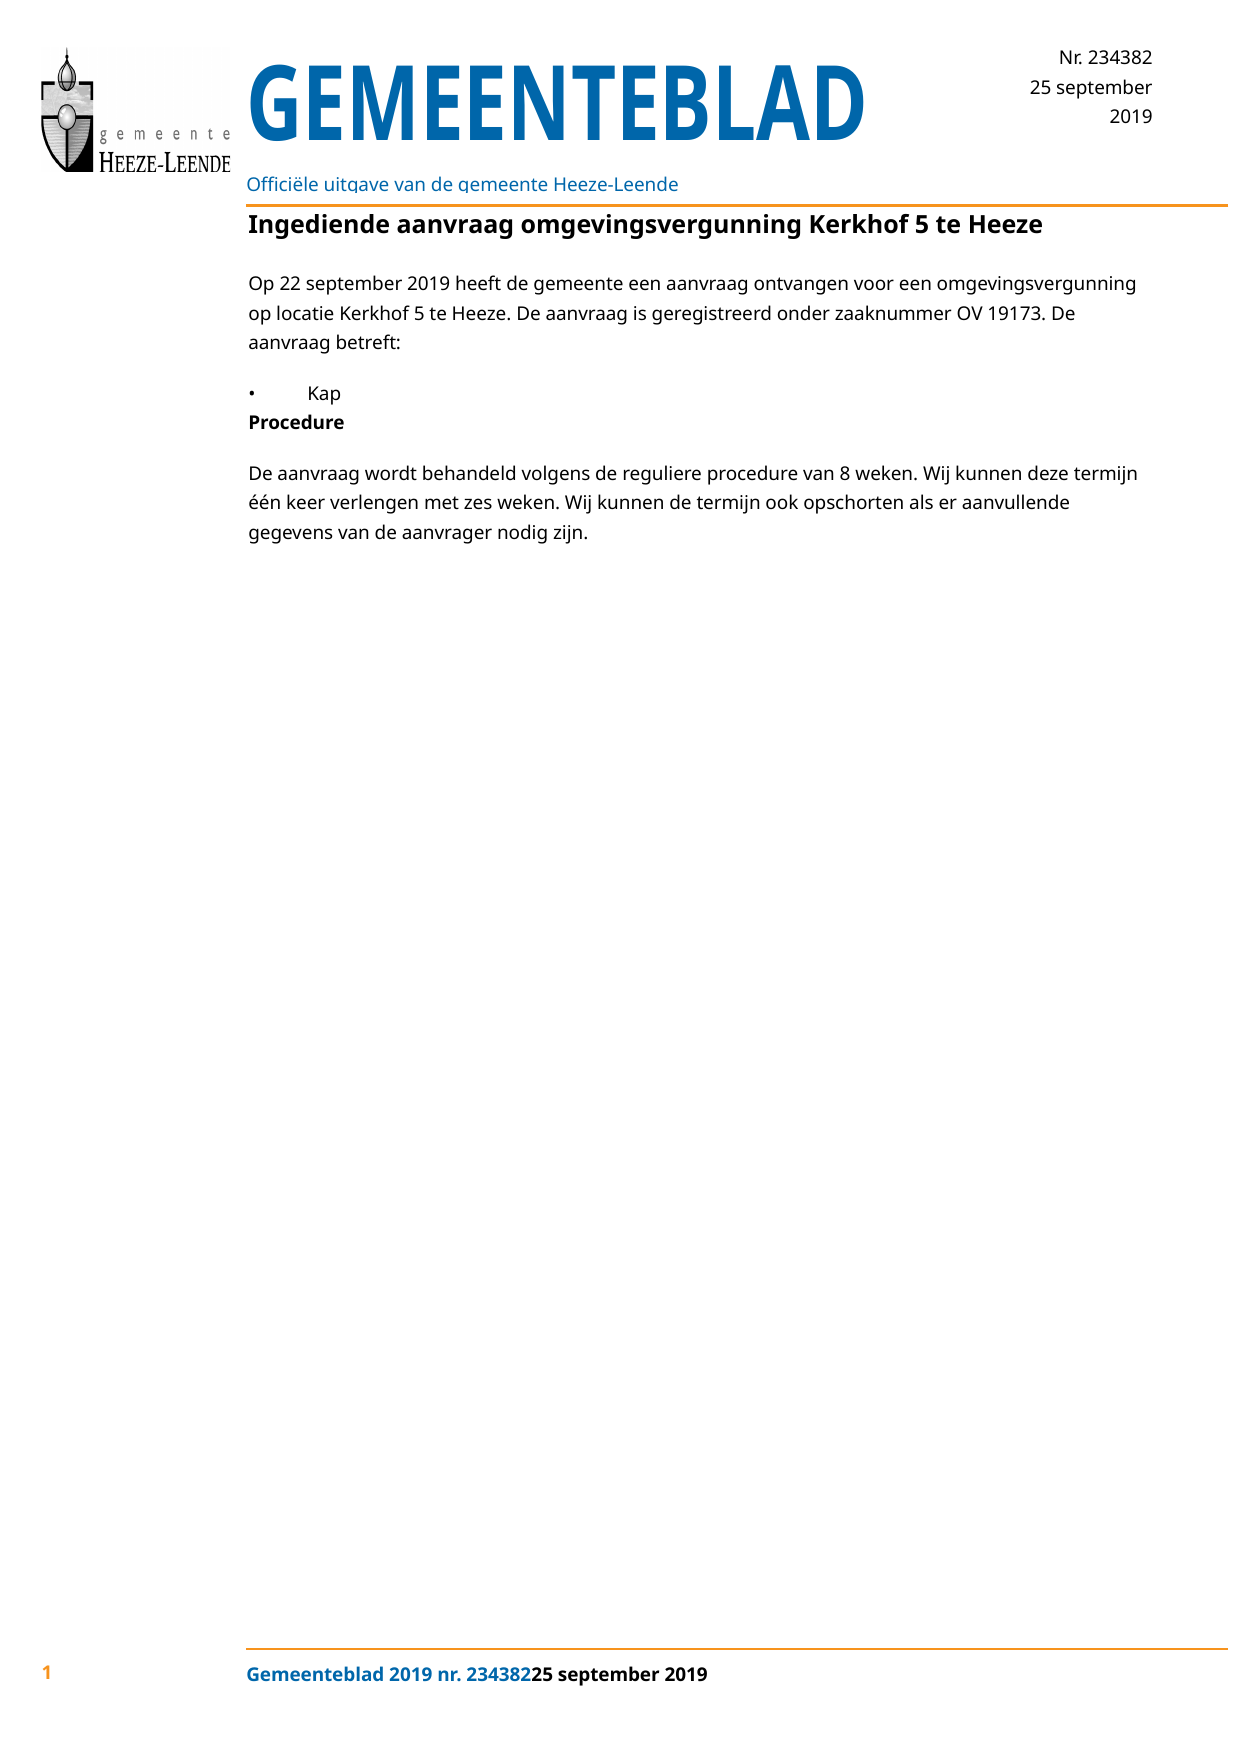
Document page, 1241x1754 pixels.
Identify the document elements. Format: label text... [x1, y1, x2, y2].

text Ingediende aanvraag omgevingsvergunning Kerkhof 5 te Heeze [248, 207, 1152, 241]
list Kap [248, 380, 1152, 406]
picture [41, 47, 231, 172]
text De aanvraag wordt behandeld volgens de reguliere procedure van 8 weken. Wij kunnen deze termijn één keer verlengen met zes weken. Wij kunnen de termijn ook opschorten als er aanvullende gegevens van de aanvrager nodig zijn. [248, 460, 1152, 545]
text Procedure [248, 409, 1152, 435]
text Op 22 september 2019 heeft de gemeente een aanvraag ontvangen voor een omgevingsvergunning op locatie Kerkhof 5 te Heeze. De aanvraag is geregistreerd onder zaaknummer OV 19173. De aanvraag betreft: [248, 270, 1152, 355]
